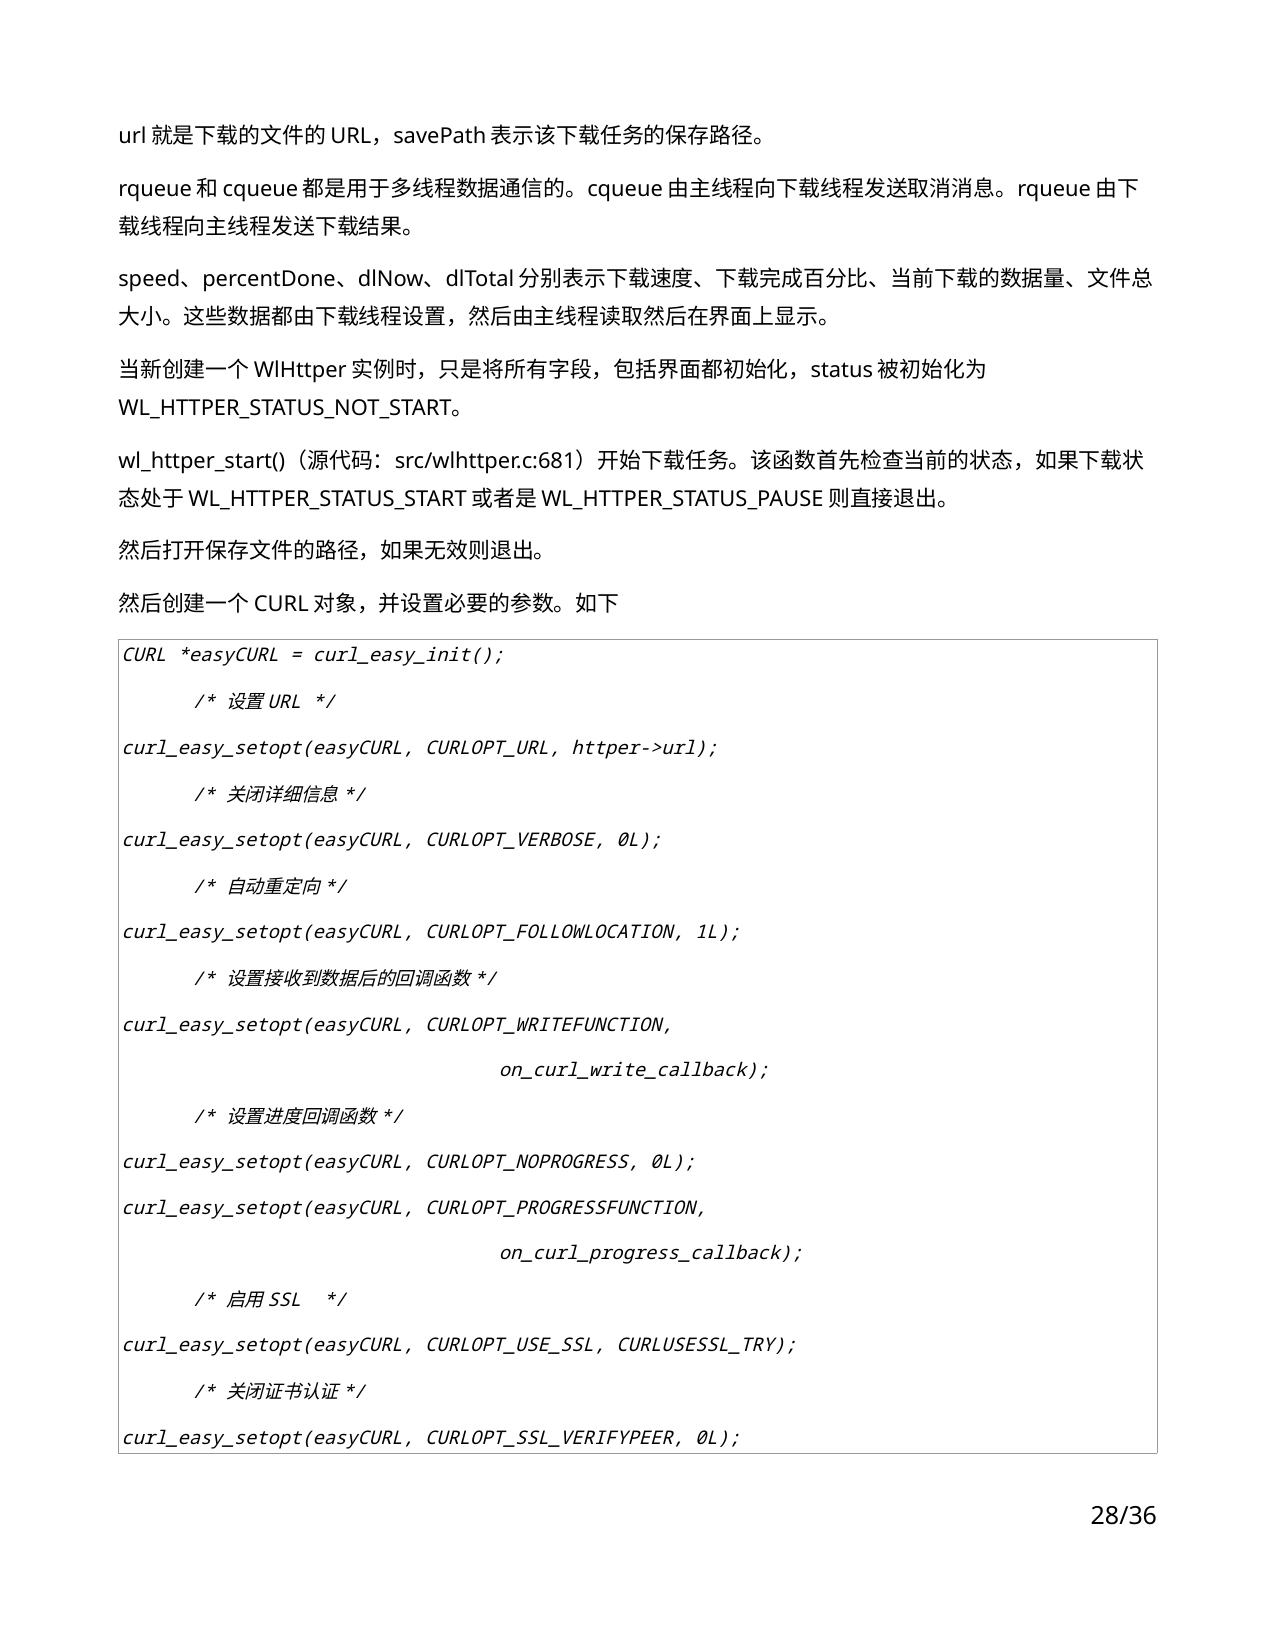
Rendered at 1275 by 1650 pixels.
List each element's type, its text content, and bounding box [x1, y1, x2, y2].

text /* 自动重定向 */ [119, 868, 1157, 899]
text speed、percentDone、dlNow、dlTotal分别表示下载速度、下载完成百分比、当前下载的数据量、文件总大小。这些数据都由下载线程设置，然后由主线程读取然后在界面上显示。 [118, 261, 1157, 331]
text curl_easy_setopt(easyCURL, CURLOPT_URL, httper->url); [119, 731, 1157, 759]
text curl_easy_setopt(easyCURL, CURLOPT_NOPROGRESS, 0L); [119, 1146, 1157, 1174]
text curl_easy_setopt(easyCURL, CURLOPT_USE_SSL, CURLUSESSL_TRY); [119, 1328, 1157, 1357]
text curl_easy_setopt(easyCURL, CURLOPT_WRITEFUNCTION, [119, 1008, 1157, 1037]
text curl_easy_setopt(easyCURL, CURLOPT_PROGRESSFUNCTION, [119, 1191, 1157, 1219]
text curl_easy_setopt(easyCURL, CURLOPT_VERBOSE, 0L); [119, 823, 1157, 852]
text /* 启用SSL */ [119, 1281, 1157, 1312]
text /* 设置URL */ [119, 684, 1157, 714]
text on_curl_progress_callback); [119, 1236, 1157, 1265]
text curl_easy_setopt(easyCURL, CURLOPT_SSL_VERIFYPEER, 0L); [119, 1421, 1157, 1453]
text /* 关闭证书认证 */ [119, 1374, 1157, 1404]
text rqueue和cqueue都是用于多线程数据通信的。cqueue由主线程向下载线程发送取消消息。rqueue由下载线程向主线程发送下载结果。 [118, 171, 1157, 241]
text 然后创建一个CURL对象，并设置必要的参数。如下 [118, 586, 1157, 618]
text curl_easy_setopt(easyCURL, CURLOPT_FOLLOWLOCATION, 1L); [119, 916, 1157, 944]
text 当新创建一个WlHttper实例时，只是将所有字段，包括界面都初始化，status被初始化为WL_HTTPER_STATUS_NOT_START。 [118, 352, 1157, 422]
text url就是下载的文件的URL，savePath表示该下载任务的保存路径。 [118, 118, 1157, 150]
text wl_httper_start()（源代码：src/wlhttper.c:681）开始下载任务。该函数首先检查当前的状态，如果下载状态处于WL_HTTPER_STATUS_START或者是WL_HTTPER_STATUS_PAUSE则直接退出。 [118, 443, 1157, 512]
text 然后打开保存文件的路径，如果无效则退出。 [118, 533, 1157, 565]
text /* 设置进度回调函数 */ [119, 1098, 1157, 1129]
text CURL *easyCURL = curl_easy_init(); [119, 640, 1157, 667]
text /* 设置接收到数据后的回调函数 */ [119, 961, 1157, 991]
text on_curl_write_callback); [119, 1053, 1157, 1082]
text /* 关闭详细信息 */ [119, 776, 1157, 806]
